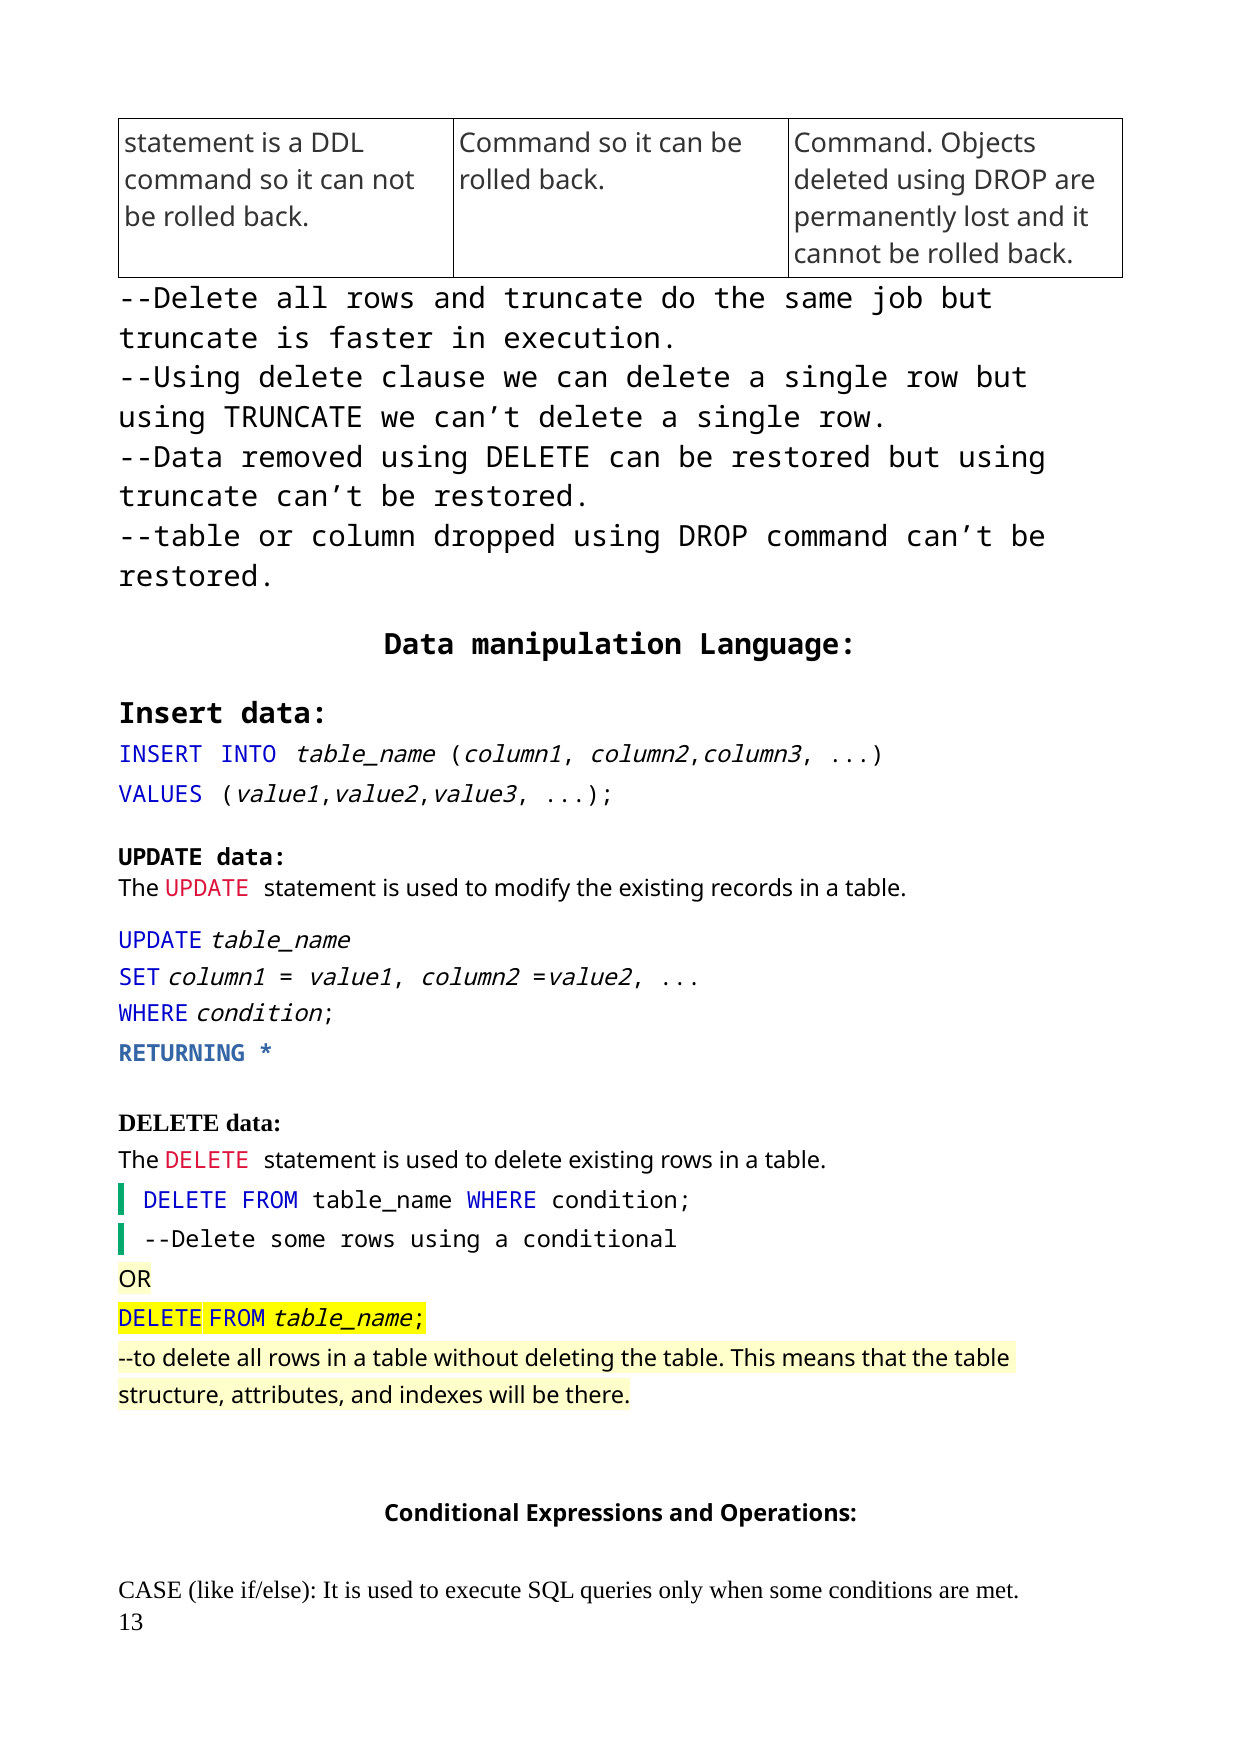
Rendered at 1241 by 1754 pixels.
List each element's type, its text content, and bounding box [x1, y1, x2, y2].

text --Delete some rows using a conditional [124, 1223, 1122, 1255]
text Insert data: [118, 692, 1122, 732]
text OR [118, 1262, 1122, 1294]
text UPDATE table_name SET column1 = value1, column2 =value2, ... WHERE condition; [118, 923, 1122, 1029]
text --table or column dropped using DROP command can’t be restored. [118, 515, 1122, 595]
table_cell Command. Objects deleted using DROP are permanently lost and it cannot be rolled back. [789, 119, 1122, 277]
text --to delete all rows in a table without deleting the table. This means that the table structure, attributes, and indexes will be there. [118, 1341, 1122, 1410]
table_cell statement is a DDL command so it can not be rolled back. [119, 119, 453, 277]
text The UPDATE statement is used to modify the existing records in a table. [118, 872, 1122, 904]
text UPDATE data: [118, 840, 1122, 872]
text DELETE FROM table_name; [118, 1302, 1122, 1334]
text The DELETE statement is used to delete existing rows in a table. [118, 1144, 1122, 1176]
text CASE (like if/else): It is used to execute SQL queries only when some conditions are met. [118, 1575, 1122, 1604]
text DELETE data: [118, 1108, 1122, 1137]
text RETURNING * [118, 1036, 1122, 1101]
text INSERT INTO table_name (column1, column2,column3, ...) VALUES (value1,value2,value3, ...); [118, 732, 1122, 811]
text DELETE FROM table_name WHERE condition; [124, 1183, 1122, 1215]
text --Data removed using DELETE can be restored but using truncate can’t be restored. [118, 436, 1122, 515]
text Conditional Expressions and Operations: [118, 1496, 1122, 1528]
table_cell Command so it can be rolled back. [454, 119, 788, 277]
text Data manipulation Language: [118, 623, 1122, 663]
text --Delete all rows and truncate do the same job but truncate is faster in execution. [118, 278, 1122, 357]
text --Using delete clause we can delete a single row but using TRUNCATE we can’t delete a single row. [118, 357, 1122, 436]
